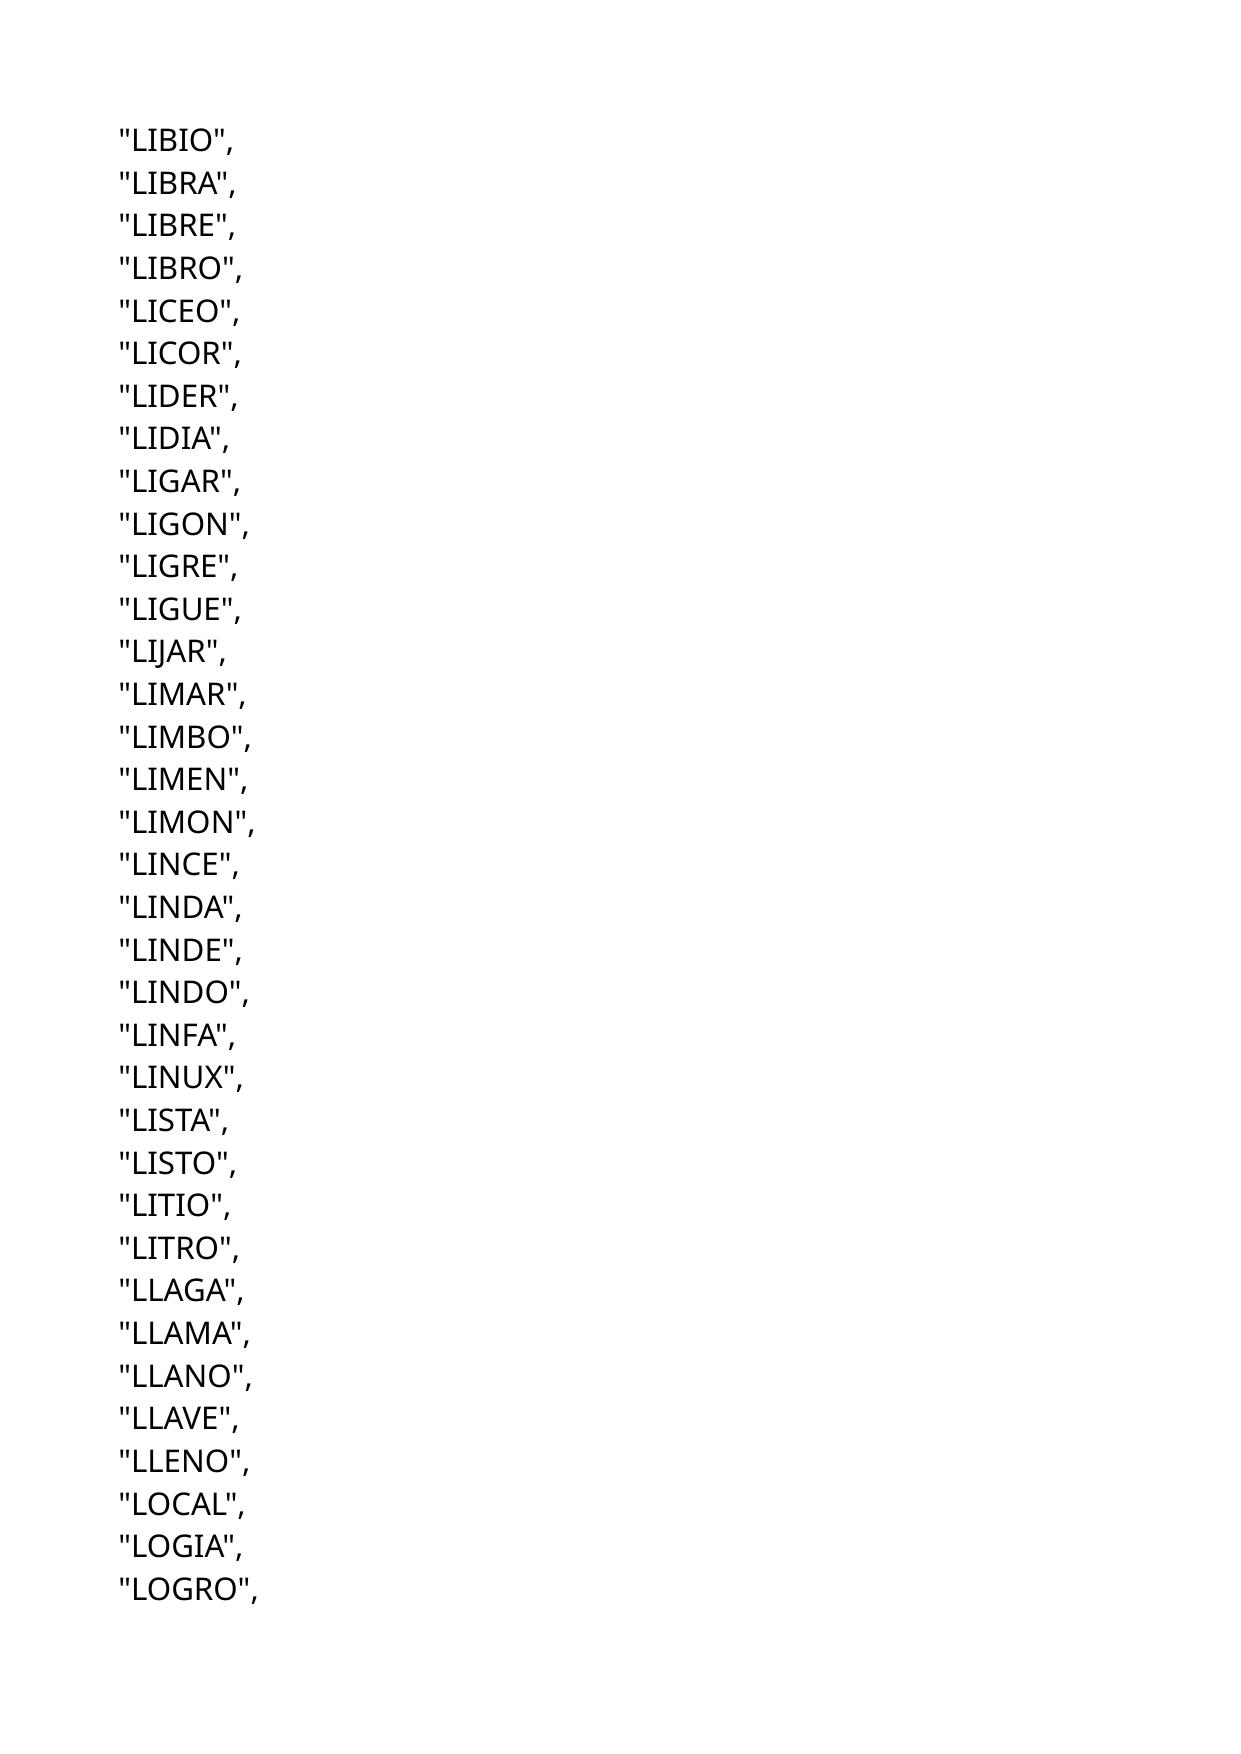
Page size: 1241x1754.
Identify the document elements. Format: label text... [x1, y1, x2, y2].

text "LIBIO", [118, 118, 1122, 161]
text "LINDO", [118, 970, 1122, 1013]
text "LISTO", [118, 1141, 1122, 1183]
text "LITIO", [118, 1183, 1122, 1226]
text "LIMBO", [118, 714, 1122, 757]
text "LITRO", [118, 1226, 1122, 1268]
text "LINDE", [118, 928, 1122, 970]
text "LOGIA", [118, 1524, 1122, 1567]
text "LLAGA", [118, 1268, 1122, 1311]
text "LIGAR", [118, 459, 1122, 502]
text "LIBRE", [118, 203, 1122, 246]
text "LIBRA", [118, 161, 1122, 203]
text "LOGRO", [118, 1567, 1122, 1609]
text "LIDER", [118, 374, 1122, 416]
text "LLENO", [118, 1439, 1122, 1481]
text "LINCE", [118, 842, 1122, 885]
text "LIBRO", [118, 246, 1122, 288]
text "LISTA", [118, 1098, 1122, 1141]
text "LIJAR", [118, 629, 1122, 672]
text "LIMEN", [118, 757, 1122, 800]
text "LICEO", [118, 288, 1122, 331]
text "LIMON", [118, 800, 1122, 842]
text "LLAMA", [118, 1311, 1122, 1354]
text "LIMAR", [118, 672, 1122, 714]
text "LINUX", [118, 1055, 1122, 1098]
text "LIGRE", [118, 544, 1122, 587]
text "LINFA", [118, 1013, 1122, 1055]
text "LINDA", [118, 885, 1122, 928]
text "LIGUE", [118, 587, 1122, 629]
text "LLAVE", [118, 1396, 1122, 1439]
text "LIDIA", [118, 416, 1122, 459]
text "LOCAL", [118, 1481, 1122, 1524]
text "LLANO", [118, 1354, 1122, 1396]
text "LICOR", [118, 331, 1122, 374]
text "LIGON", [118, 502, 1122, 544]
